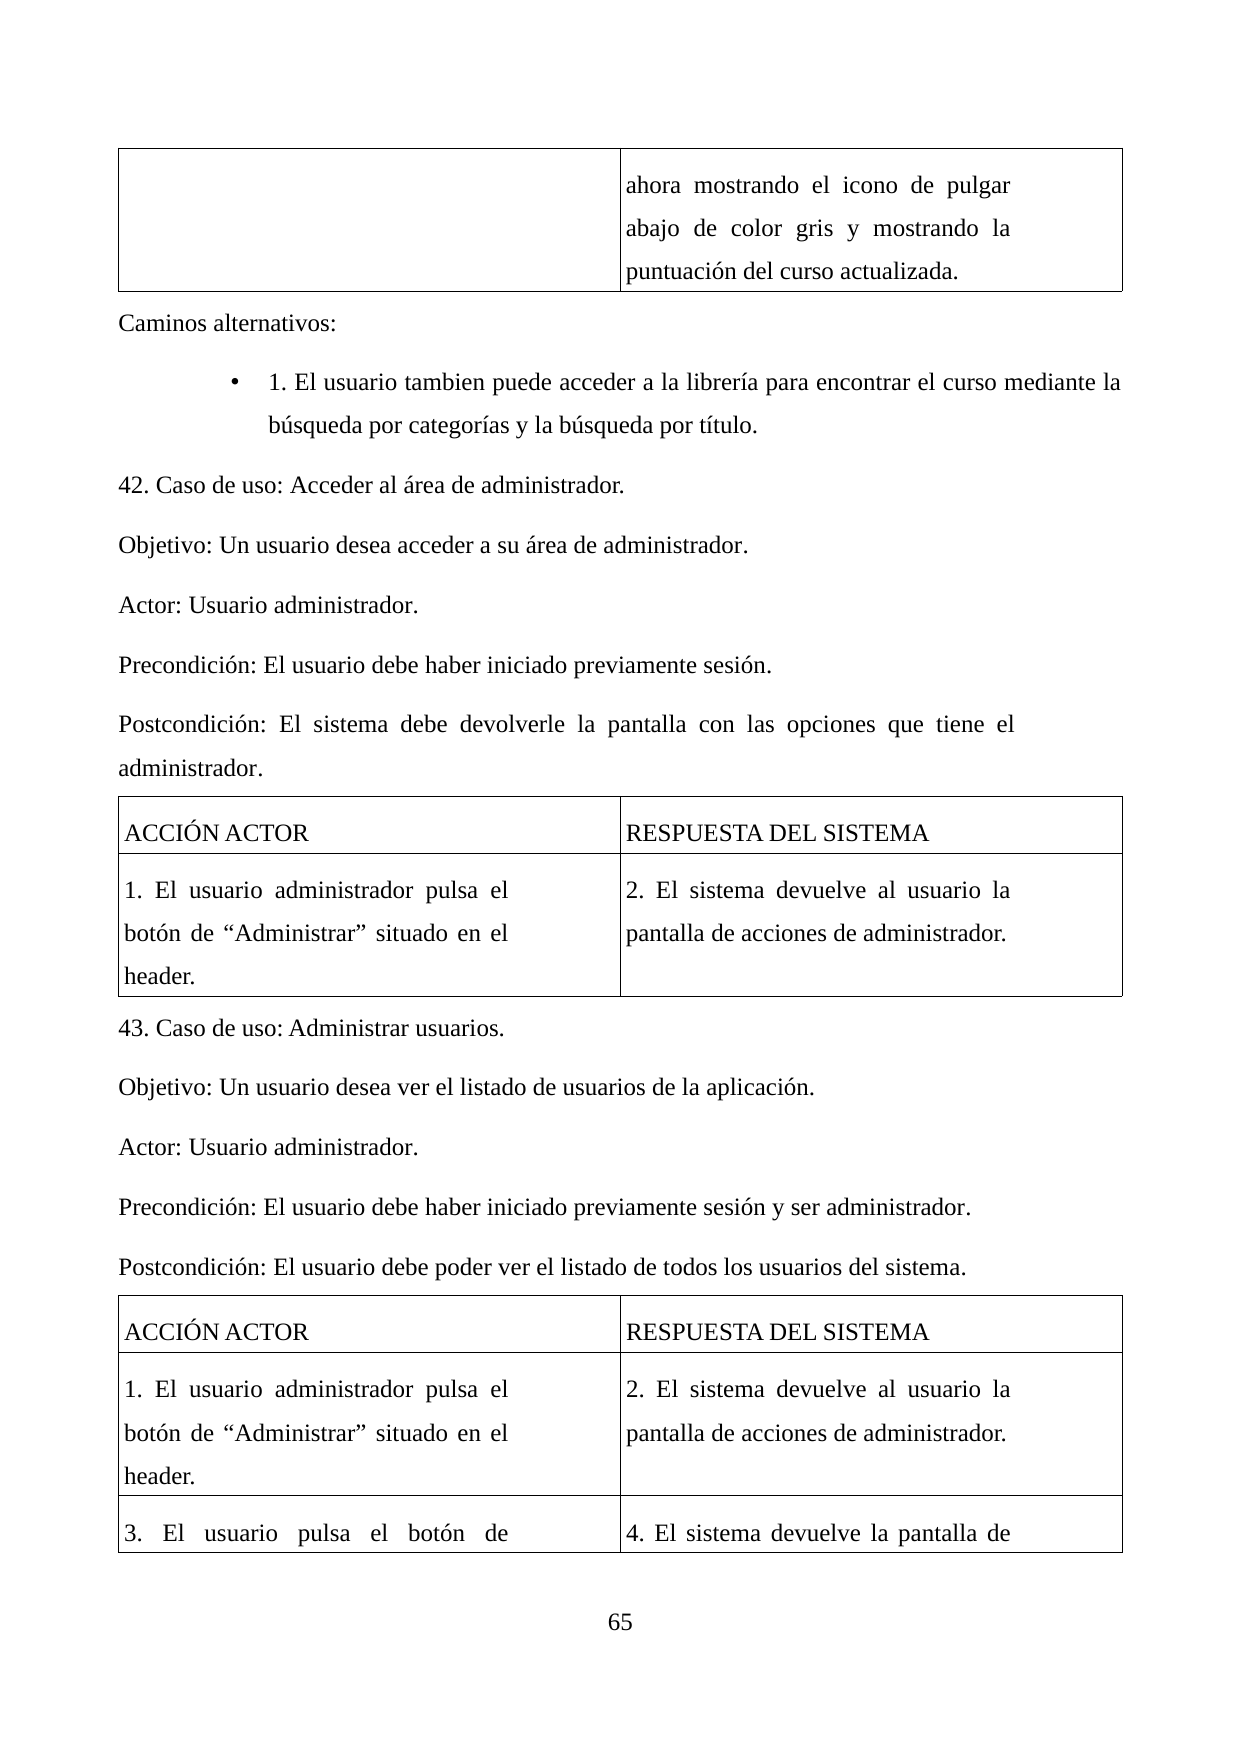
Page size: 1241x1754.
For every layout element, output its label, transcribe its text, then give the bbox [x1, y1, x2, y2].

text Precondición: El usuario debe haber iniciado previamente sesión. [118, 650, 1017, 678]
list 1. El usuario tambien puede acceder a la librería para encontrar el curso mediante la búsqueda por categorías y la búsqueda por título. [231, 367, 1122, 439]
text 43. Caso de uso: Administrar usuarios. [118, 1013, 1017, 1041]
table_header ACCIÓN ACTOR [119, 1296, 620, 1352]
text Postcondición: El usuario debe poder ver el listado de todos los usuarios del sistema. [118, 1252, 1017, 1281]
text Objetivo: Un usuario desea ver el listado de usuarios de la aplicación. [118, 1072, 1017, 1101]
table_header RESPUESTA DEL SISTEMA [621, 797, 1122, 853]
text Objetivo: Un usuario desea acceder a su área de administrador. [118, 530, 1017, 559]
table_cell 3. El usuario pulsa el botón de [119, 1496, 620, 1552]
text Precondición: El usuario debe haber iniciado previamente sesión y ser administrador. [118, 1192, 1017, 1221]
table_header RESPUESTA DEL SISTEMA [621, 1296, 1122, 1352]
text Actor: Usuario administrador. [118, 590, 1017, 619]
table_cell 2. El sistema devuelve al usuario la pantalla de acciones de administrador. [621, 1353, 1122, 1495]
table_header ACCIÓN ACTOR [119, 797, 620, 853]
table_cell ahora mostrando el icono de pulgar abajo de color gris y mostrando la puntuación del curso actualizada. [621, 149, 1122, 291]
table_cell 1. El usuario administrador pulsa el botón de “Administrar” situado en el header. [119, 854, 620, 996]
table_cell [119, 149, 620, 291]
text 42. Caso de uso: Acceder al área de administrador. [118, 470, 1017, 499]
table_cell 4. El sistema devuelve la pantalla de [621, 1496, 1122, 1552]
table_cell 2. El sistema devuelve al usuario la pantalla de acciones de administrador. [621, 854, 1122, 996]
text Postcondición: El sistema debe devolverle la pantalla con las opciones que tiene el administrador. [118, 709, 1017, 781]
text Actor: Usuario administrador. [118, 1132, 1017, 1161]
table_cell 1. El usuario administrador pulsa el botón de “Administrar” situado en el header. [119, 1353, 620, 1495]
text Caminos alternativos: [118, 308, 1017, 336]
